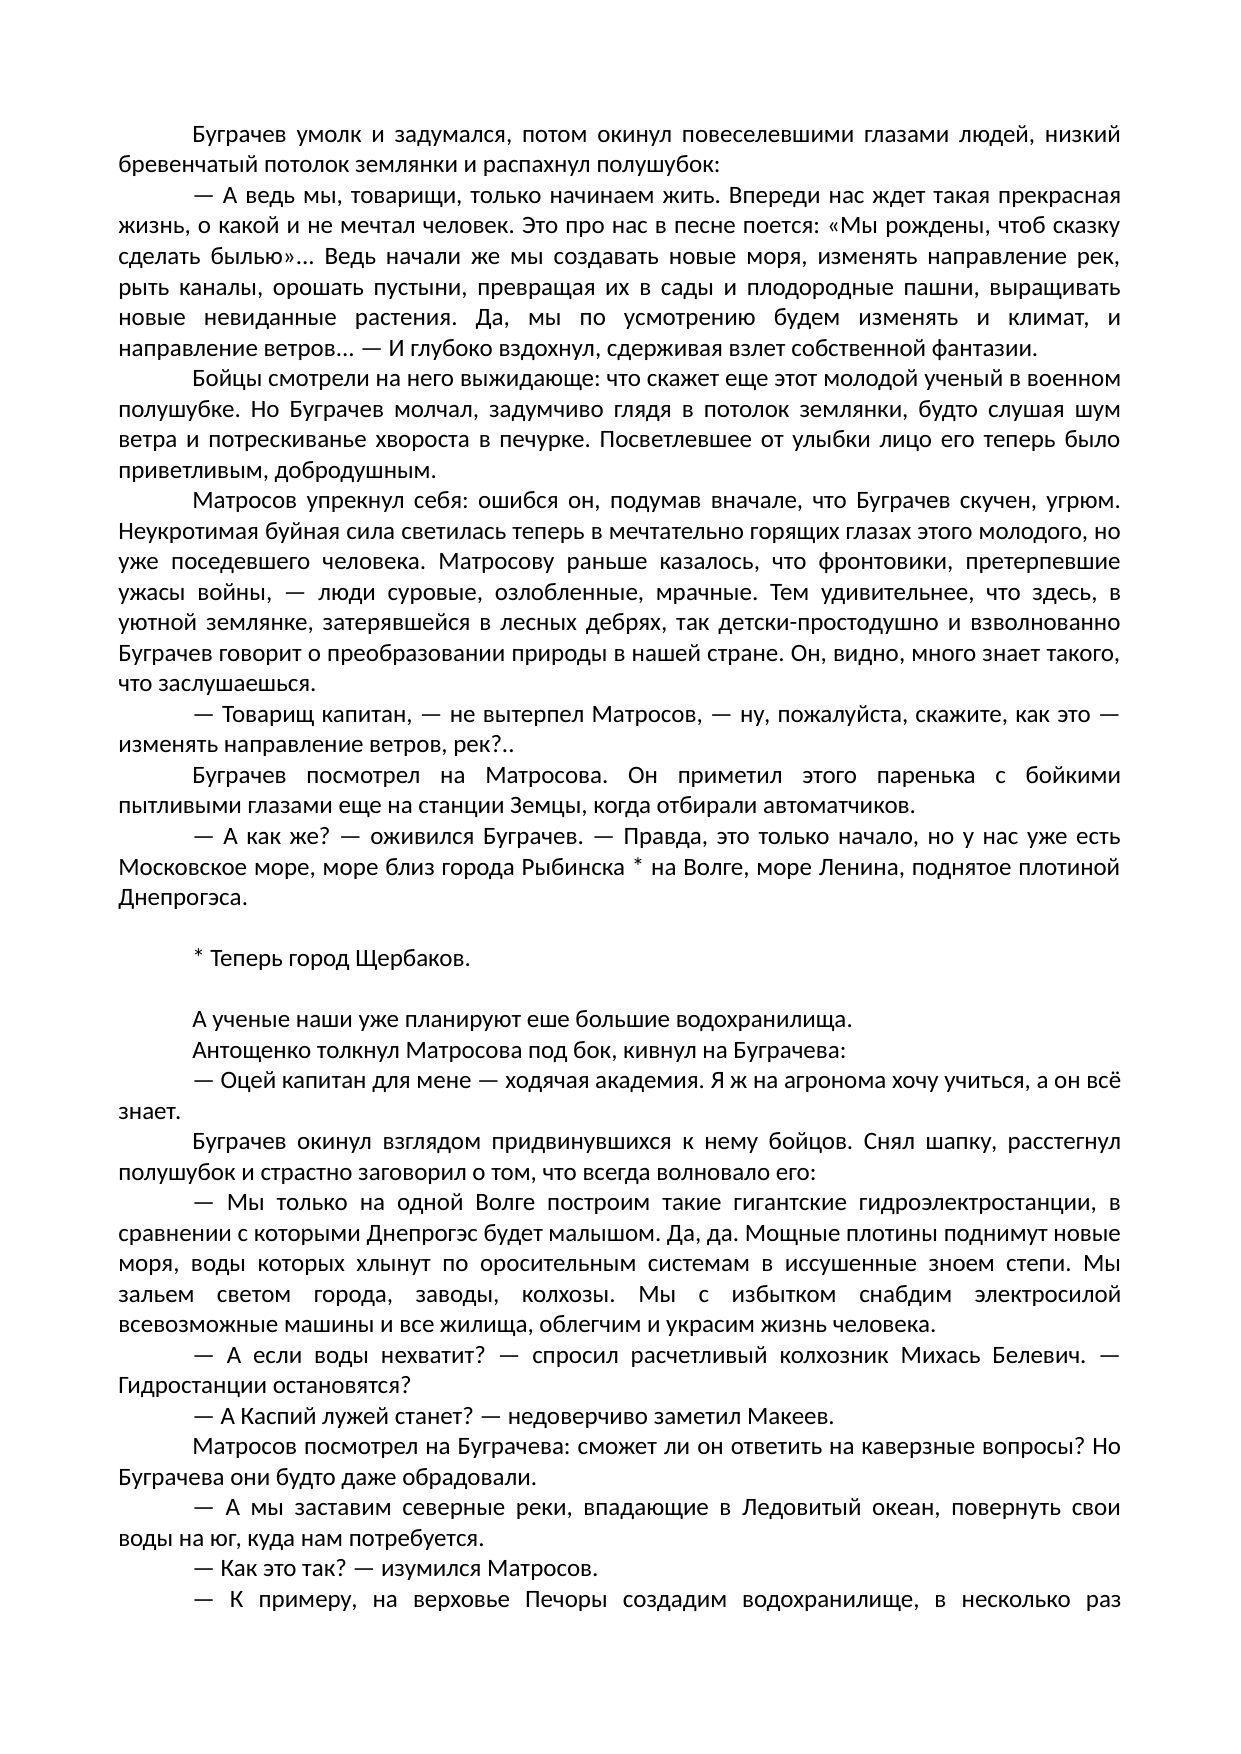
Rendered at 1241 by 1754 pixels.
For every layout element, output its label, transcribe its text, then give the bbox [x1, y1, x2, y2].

text Антощенко толкнул Матросова под бок, кивнул на Буграчева: [118, 1034, 1122, 1064]
text — Товарищ капитан, — не вытерпел Матросов, — ну, пожалуйста, скажите, как это — изменять направление ветров, рек?.. [118, 698, 1122, 759]
text — К примеру, на верховье Печоры создадим водохранилище, в несколько раз [118, 1583, 1122, 1614]
text — А ведь мы, товарищи, только начинаем жить. Впереди нас ждет такая прекрасная жизнь, о какой и не мечтал человек. Это про нас в песне поется: «Мы рождены, чтоб сказку сделать былью»... Ведь начали же мы создавать новые моря, изменять направление рек, рыть каналы, орошать пустыни, превращая их в сады и плодородные пашни, выращивать новые невиданные растения. Да, мы по усмотрению будем изменять и климат, и направление ветров... — И глубоко вздохнул, сдерживая взлет собственной фантазии. [118, 179, 1122, 362]
text Матросов посмотрел на Буграчева: сможет ли он ответить на каверзные вопросы? Но Буграчева они будто даже обрадовали. [118, 1431, 1122, 1492]
text — А мы заставим северные реки, впадающие в Ледовитый океан, повернуть свои воды на юг, куда нам потребуется. [118, 1492, 1122, 1553]
text Буграчев умолк и задумался, потом окинул повеселевшими глазами людей, низкий бревенчатый потолок землянки и распахнул полушубок: [118, 118, 1122, 179]
text Матросов упрекнул себя: ошибся он, подумав вначале, что Буграчев скучен, угрюм. Неукротимая буйная сила светилась теперь в мечтательно горящих глазах этого молодого, но уже поседевшего человека. Матросову раньше казалось, что фронтовики, претерпевшие ужасы войны, — люди суровые, озлобленные, мрачные. Тем удивительнее, что здесь, в уютной землянке, затерявшейся в лесных дебрях, так детски-простодушно и взволнованно Буграчев говорит о преобразовании природы в нашей стране. Он, видно, много знает такого, что заслушаешься. [118, 484, 1122, 698]
text — Как это так? — изумился Матросов. [118, 1553, 1122, 1583]
text А ученые наши уже планируют еше большие водохранилища. [118, 1003, 1122, 1034]
text — А Каспий лужей станет? — недоверчиво заметил Макеев. [118, 1400, 1122, 1431]
text — А если воды нехватит? — спросил расчетливый колхозник Михась Белевич. — Гидростанции остановятся? [118, 1339, 1122, 1400]
text — Оцей капитан для мене — ходячая академия. Я ж на агронома хочу учиться, а он всё знает. [118, 1064, 1122, 1125]
text — А как же? — оживился Буграчев. — Правда, это только начало, но у нас уже есть Московское море, море близ города Рыбинска * на Волге, море Ленина, поднятое плотиной Днепрогэса. [118, 820, 1122, 912]
text Бойцы смотрели на него выжидающе: что скажет еще этот молодой ученый в военном полушубке. Но Буграчев молчал, задумчиво глядя в потолок землянки, будто слушая шум ветра и потрескиванье хвороста в печурке. Посветлевшее от улыбки лицо его теперь было приветливым, добродушным. [118, 362, 1122, 484]
text * Теперь город Щербаков. [118, 942, 1122, 973]
text — Мы только на одной Волге построим такие гигантские гидроэлектростанции, в сравнении с которыми Днепрогэс будет малышом. Да, да. Мощные плотины поднимут новые моря, воды которых хлынут по оросительным системам в иссушенные зноем степи. Мы зальем светом города, заводы, колхозы. Мы с избытком снабдим электросилой всевозможные машины и все жилища, облегчим и украсим жизнь человека. [118, 1186, 1122, 1339]
text Буграчев окинул взглядом придвинувшихся к нему бойцов. Снял шапку, расстегнул полушубок и страстно заговорил о том, что всегда волновало его: [118, 1125, 1122, 1186]
text Буграчев посмотрел на Матросова. Он приметил этого паренька с бойкими пытливыми глазами еще на станции Земцы, когда отбирали автоматчиков. [118, 759, 1122, 820]
